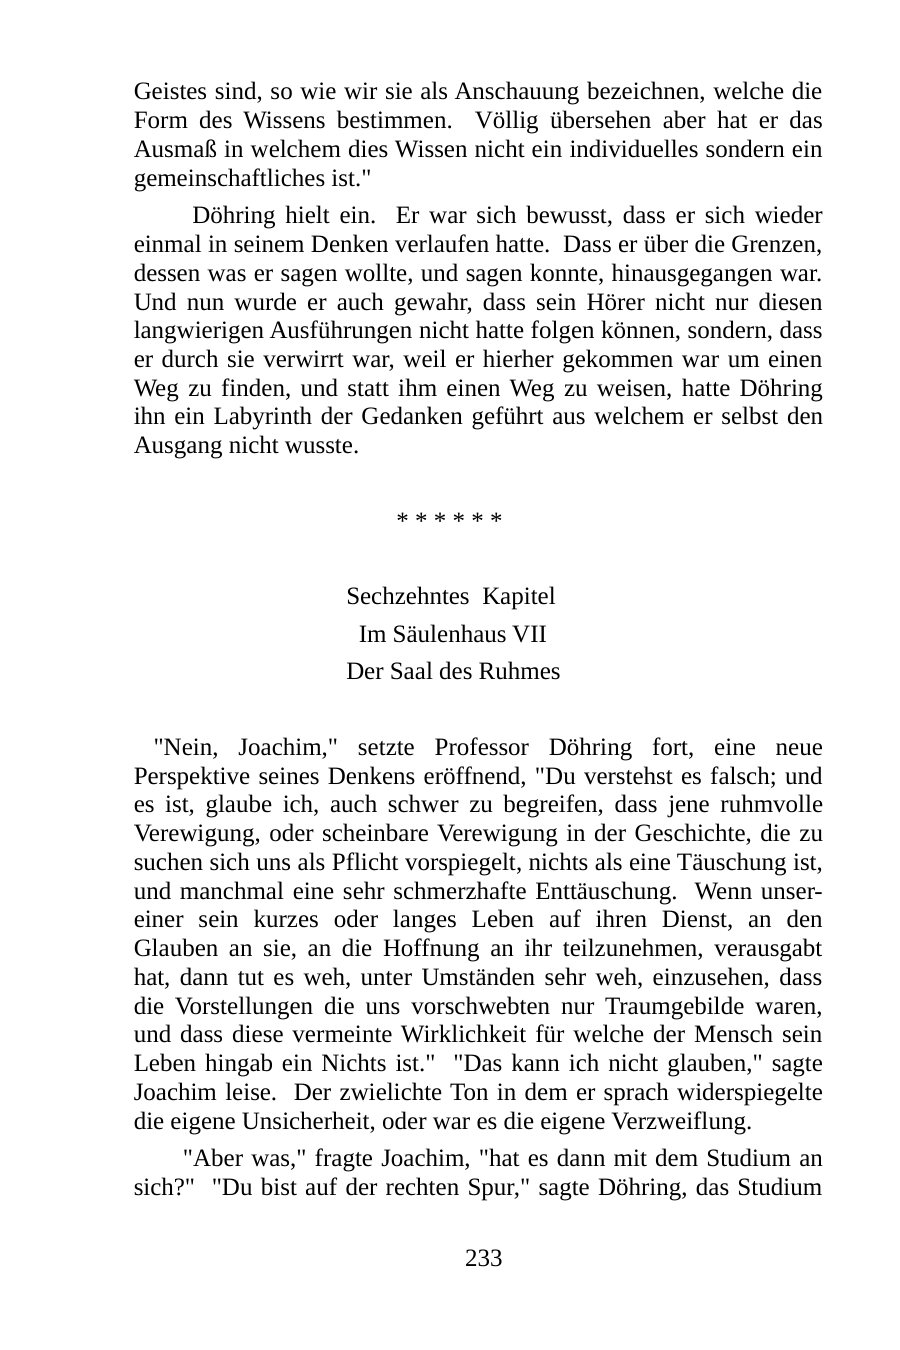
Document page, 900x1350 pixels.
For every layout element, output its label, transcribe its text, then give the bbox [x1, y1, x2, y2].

text Geistes sind, so wie wir sie als Anschauung bezeichnen, welche die Form des Wissens bestimmen. Völlig übersehen aber hat er das Ausmaß in welchem dies Wissen nicht ein individuelles sondern ein gemeinschaftliches ist." [133, 76, 823, 191]
text "Nein, Joachim," setzte Professor Döhring fort, eine neue Perspektive seines Denkens eröffnend, "Du verstehst es falsch; und es ist, glaube ich, auch schwer zu begreifen, dass jene ruhmvolle Verewigung, oder scheinbare Verewigung in der Geschichte, die zu suchen sich uns als Pflicht vorspiegelt, nichts als eine Täuschung ist, und manchmal eine sehr schmerzhafte Enttäuschung. Wenn unser-einer sein kurzes oder langes Leben auf ihren Dienst, an den Glauben an sie, an die Hoffnung an ihr teilzunehmen, verausgabt hat, dann tut es weh, unter Umständen sehr weh, einzusehen, dass die Vorstellungen die uns vorschwebten nur Traumgebilde waren, und dass diese vermeinte Wirklichkeit für welche der Mensch sein Leben hingab ein Nichts ist." "Das kann ich nicht glauben," sagte Joachim leise. Der zwielichte Ton in dem er sprach widerspiegelte die eigene Unsicherheit, oder war es die eigene Verzweiflung. [133, 732, 823, 1134]
text * * * * * * [133, 506, 823, 534]
text Im Säulenhaus VII [133, 619, 823, 648]
text "Aber was," fragte Joachim, "hat es dann mit dem Studium an sich?" "Du bist auf der rechten Spur," sagte Döhring, das Studium [133, 1143, 823, 1201]
text Sechzehntes Kapitel [133, 581, 823, 610]
text Döhring hielt ein. Er war sich bewusst, dass er sich wieder einmal in seinem Denken verlaufen hatte. Dass er über die Grenzen, dessen was er sagen wollte, und sagen konnte, hinausgegangen war. Und nun wurde er auch gewahr, dass sein Hörer nicht nur diesen langwierigen Ausführungen nicht hatte folgen können, sondern, dass er durch sie verwirrt war, weil er hierher gekommen war um einen Weg zu finden, und statt ihm einen Weg zu weisen, hatte Döhring ihn ein Labyrinth der Gedanken geführt aus welchem er selbst den Ausgang nicht wusste. [133, 200, 823, 459]
text Der Saal des Ruhmes [133, 657, 823, 685]
